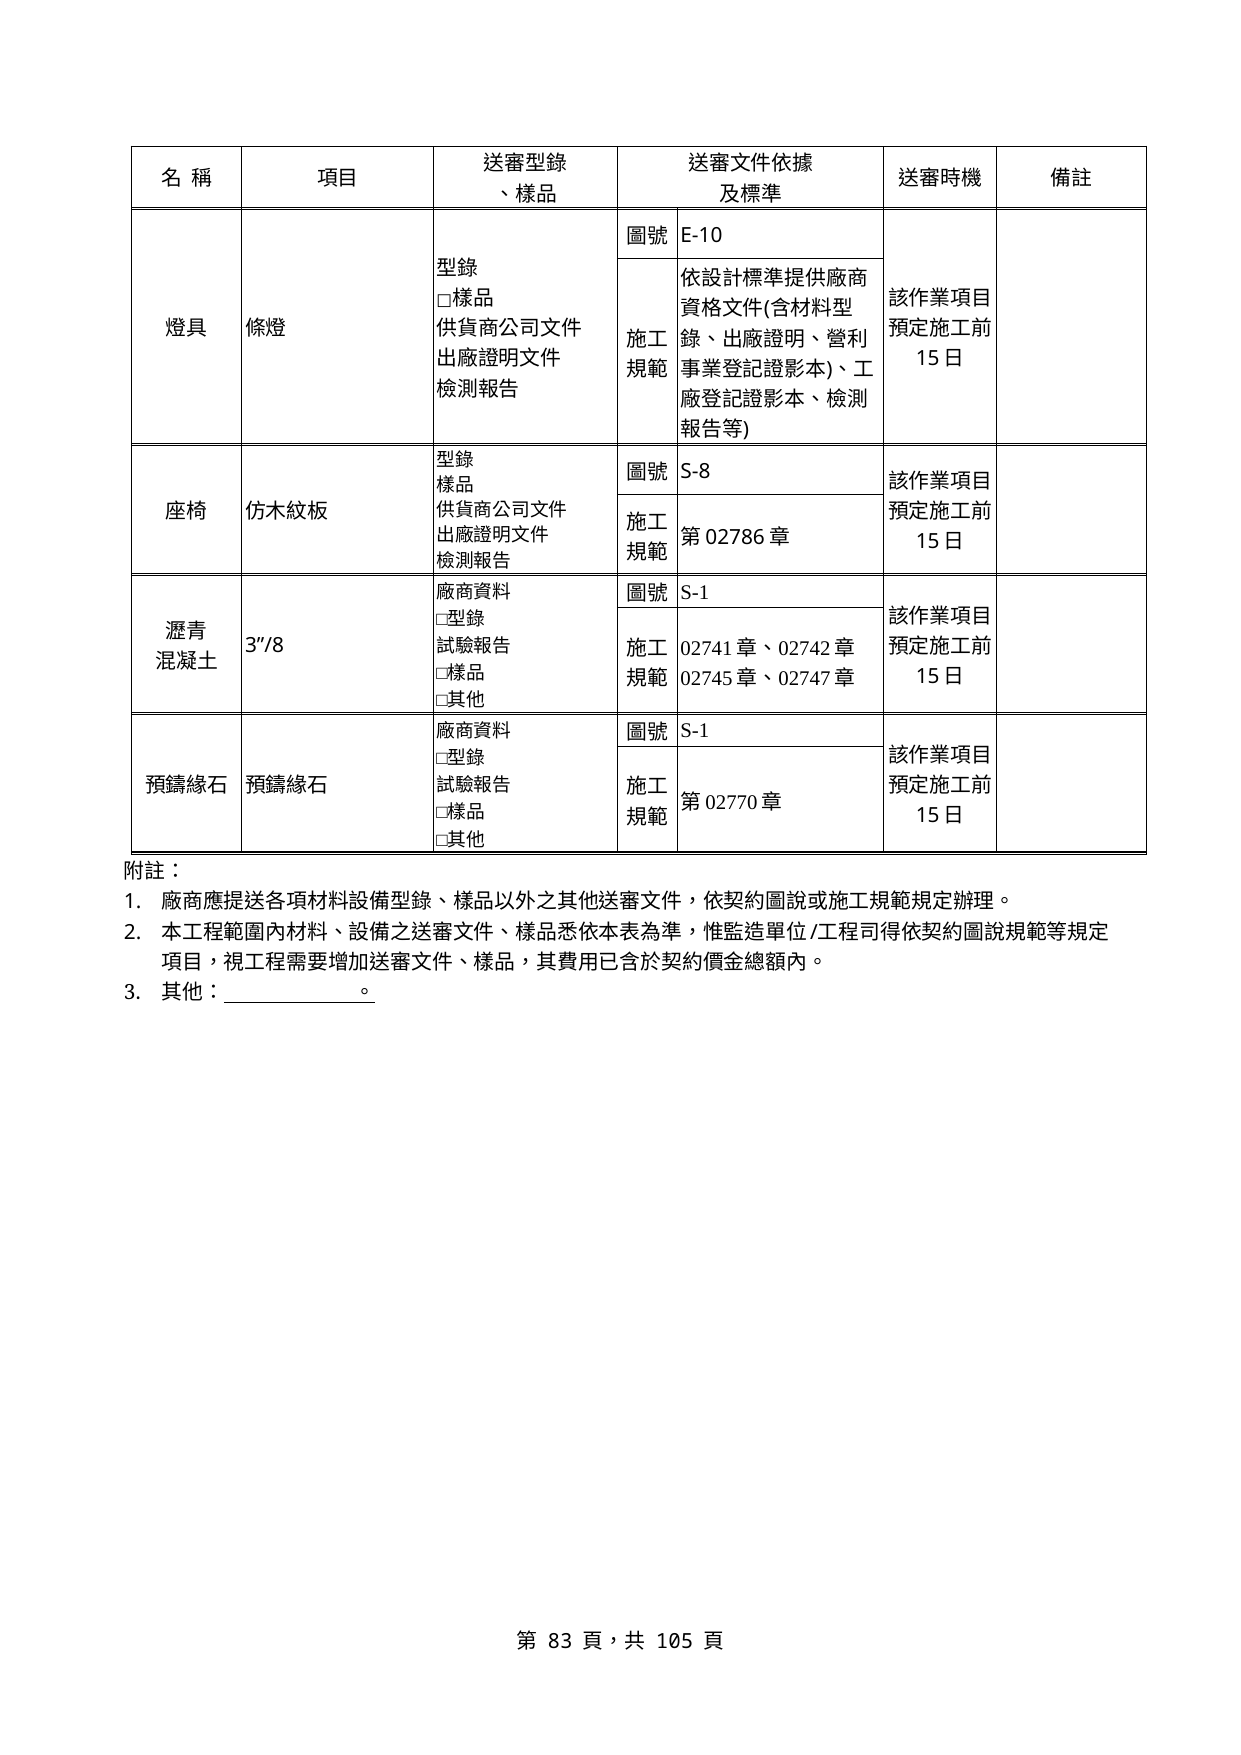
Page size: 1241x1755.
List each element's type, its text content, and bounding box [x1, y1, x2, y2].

table_cell 施工 規範 [618, 608, 677, 712]
table_cell 廠商資料 □型錄 試驗報告 □樣品 □其他 [434, 715, 617, 851]
table_cell 圖號 [618, 446, 677, 494]
table_cell 圖號 [618, 576, 677, 607]
table_cell S-1 [678, 576, 883, 607]
table_cell 仿木紋板 [242, 446, 433, 573]
table_cell 燈具 [132, 210, 241, 443]
table_cell 3”/8 [242, 576, 433, 712]
table_cell 預鑄緣石 [132, 715, 241, 851]
table_cell 該作業項目預定施工前15日 [884, 715, 996, 851]
table_cell 依設計標準提供廠商資格文件(含材料型錄、出廠證明、營利事業登記證影本)、工廠登記證影本、檢測報告等) [678, 259, 883, 443]
table_cell 第02786章 [678, 495, 883, 573]
table_cell 型錄 樣品 供貨商公司文件 出廠證明文件 檢測報告 [434, 446, 617, 573]
table_cell [997, 576, 1146, 712]
table_cell 條燈 [242, 210, 433, 443]
list 其他： 。 [124, 976, 1110, 1006]
table_cell 施工規範 [618, 259, 677, 443]
table_cell 預鑄緣石 [242, 715, 433, 851]
table_cell E-10 [678, 210, 883, 258]
table_cell 廠商資料 □型錄 試驗報告 □樣品 □其他 [434, 576, 617, 712]
text 附註： [124, 854, 1110, 885]
table_cell [997, 446, 1146, 573]
table_cell [997, 210, 1146, 443]
table_cell 該作業項目預定施工前15日 [884, 576, 996, 712]
table_header 備註 [997, 147, 1146, 207]
table_cell 圖號 [618, 715, 677, 746]
table_cell 施工 規範 [618, 747, 677, 851]
table_cell S-1 [678, 715, 883, 746]
table_cell 型錄 □樣品 供貨商公司文件 出廠證明文件 檢測報告 [434, 210, 617, 443]
table_header 送審時機 [884, 147, 996, 207]
table_cell 02741章、02742章 02745章、02747章 [678, 608, 883, 712]
table_cell 座椅 [132, 446, 241, 573]
table_cell 該作業項目預定施工前15日 [884, 446, 996, 573]
table_cell [997, 715, 1146, 851]
table_cell 瀝青 混凝土 [132, 576, 241, 712]
table_header 項目 [242, 147, 433, 207]
table_cell S-8 [678, 446, 883, 494]
table_header 送審型錄 、樣品 [434, 147, 617, 207]
table_header 送審文件依據 及標準 [618, 147, 883, 207]
list 本工程範圍內材料、設備之送審文件、樣品悉依本表為準，惟監造單位/工程司得依契約圖說規範等規定項目，視工程需要增加送審文件、樣品，其費用已含於契約價金總額內。 [124, 915, 1110, 976]
table_cell 該作業項目預定施工前15日 [884, 210, 996, 443]
table_header 名 稱 [132, 147, 241, 207]
table_cell 圖號 [618, 210, 677, 258]
list 廠商應提送各項材料設備型錄、樣品以外之其他送審文件，依契約圖說或施工規範規定辦理。 [124, 885, 1110, 915]
table_cell 第02770章 [678, 747, 883, 851]
table_cell 施工規範 [618, 495, 677, 573]
